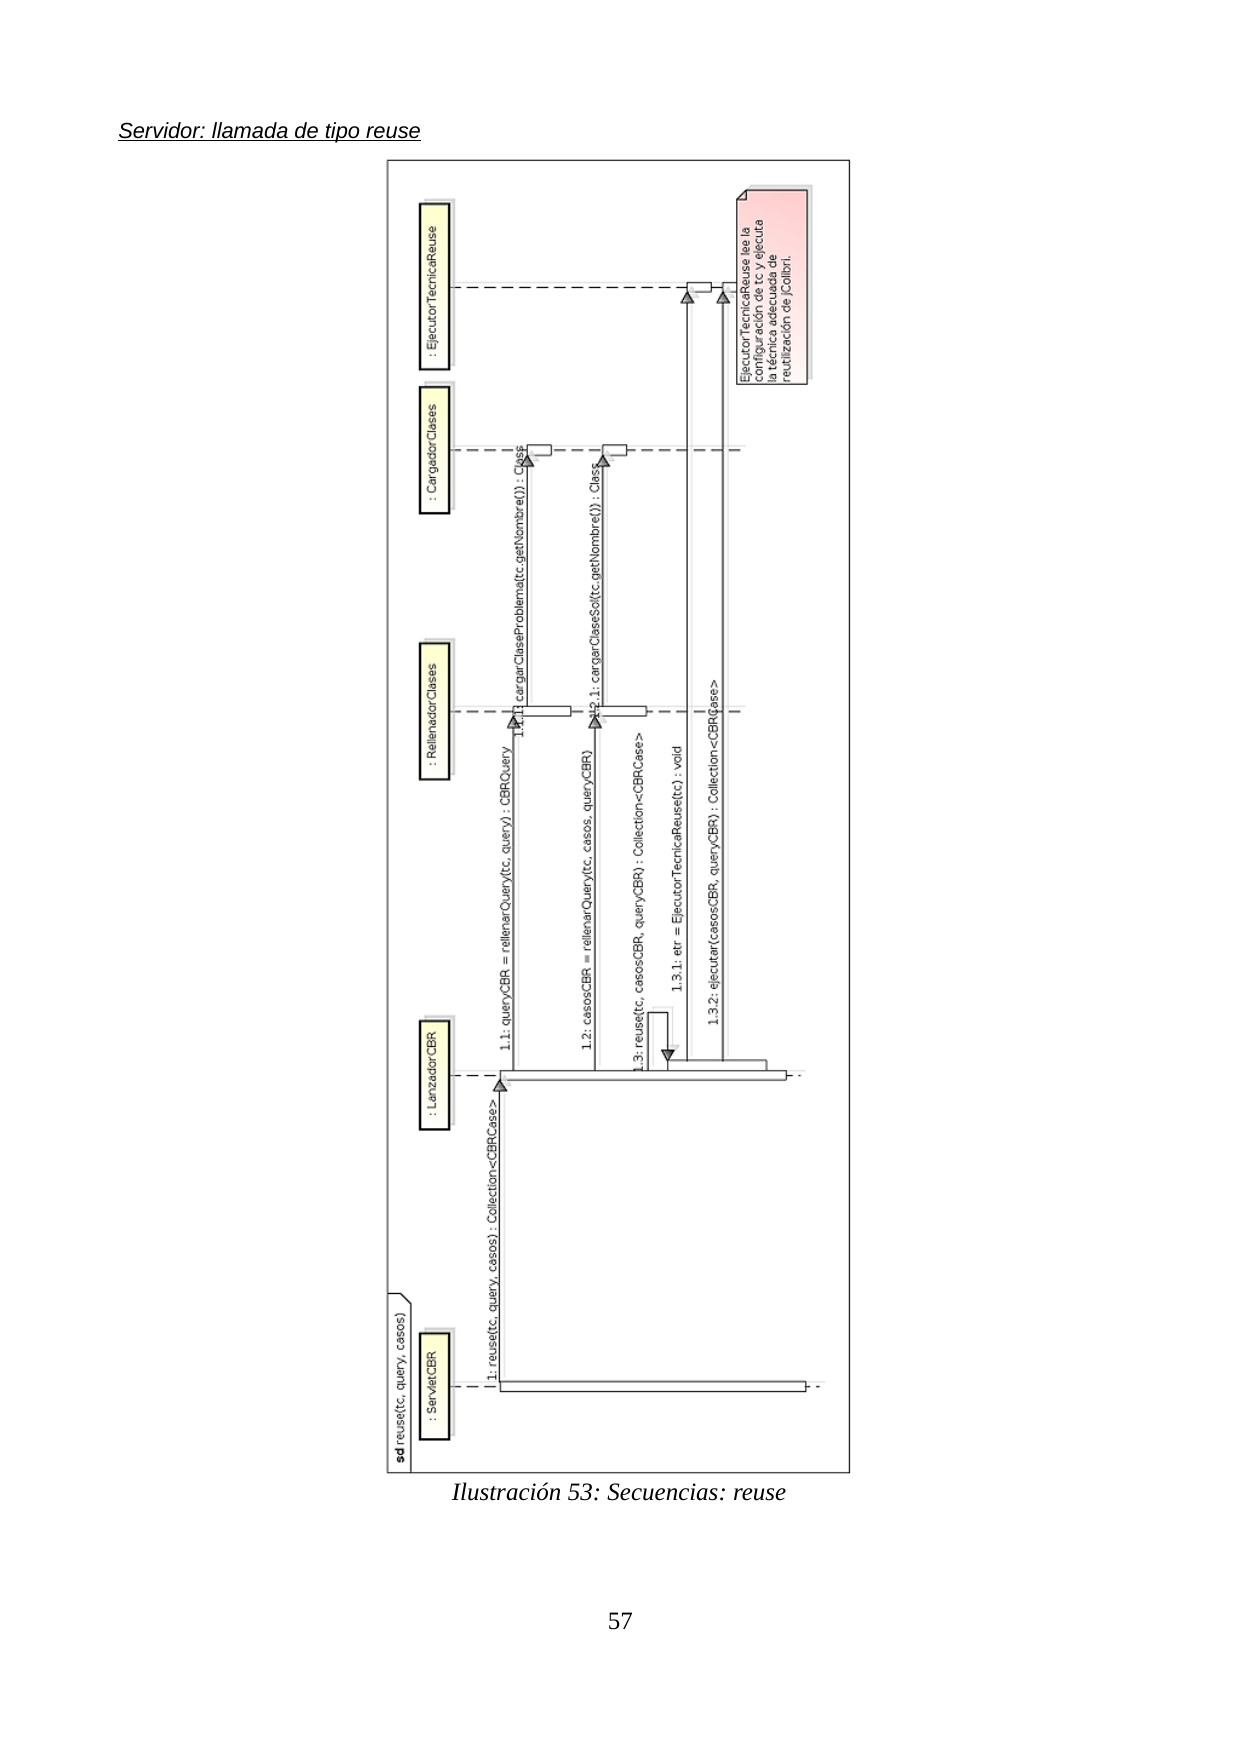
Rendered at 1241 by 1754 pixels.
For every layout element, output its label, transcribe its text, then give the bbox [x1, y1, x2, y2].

picture [385, 155, 855, 1477]
text Ilustración 53: Secuencias: reuse [385, 1477, 855, 1506]
subtitle Servidor: llamada de tipo reuse [118, 118, 1122, 143]
